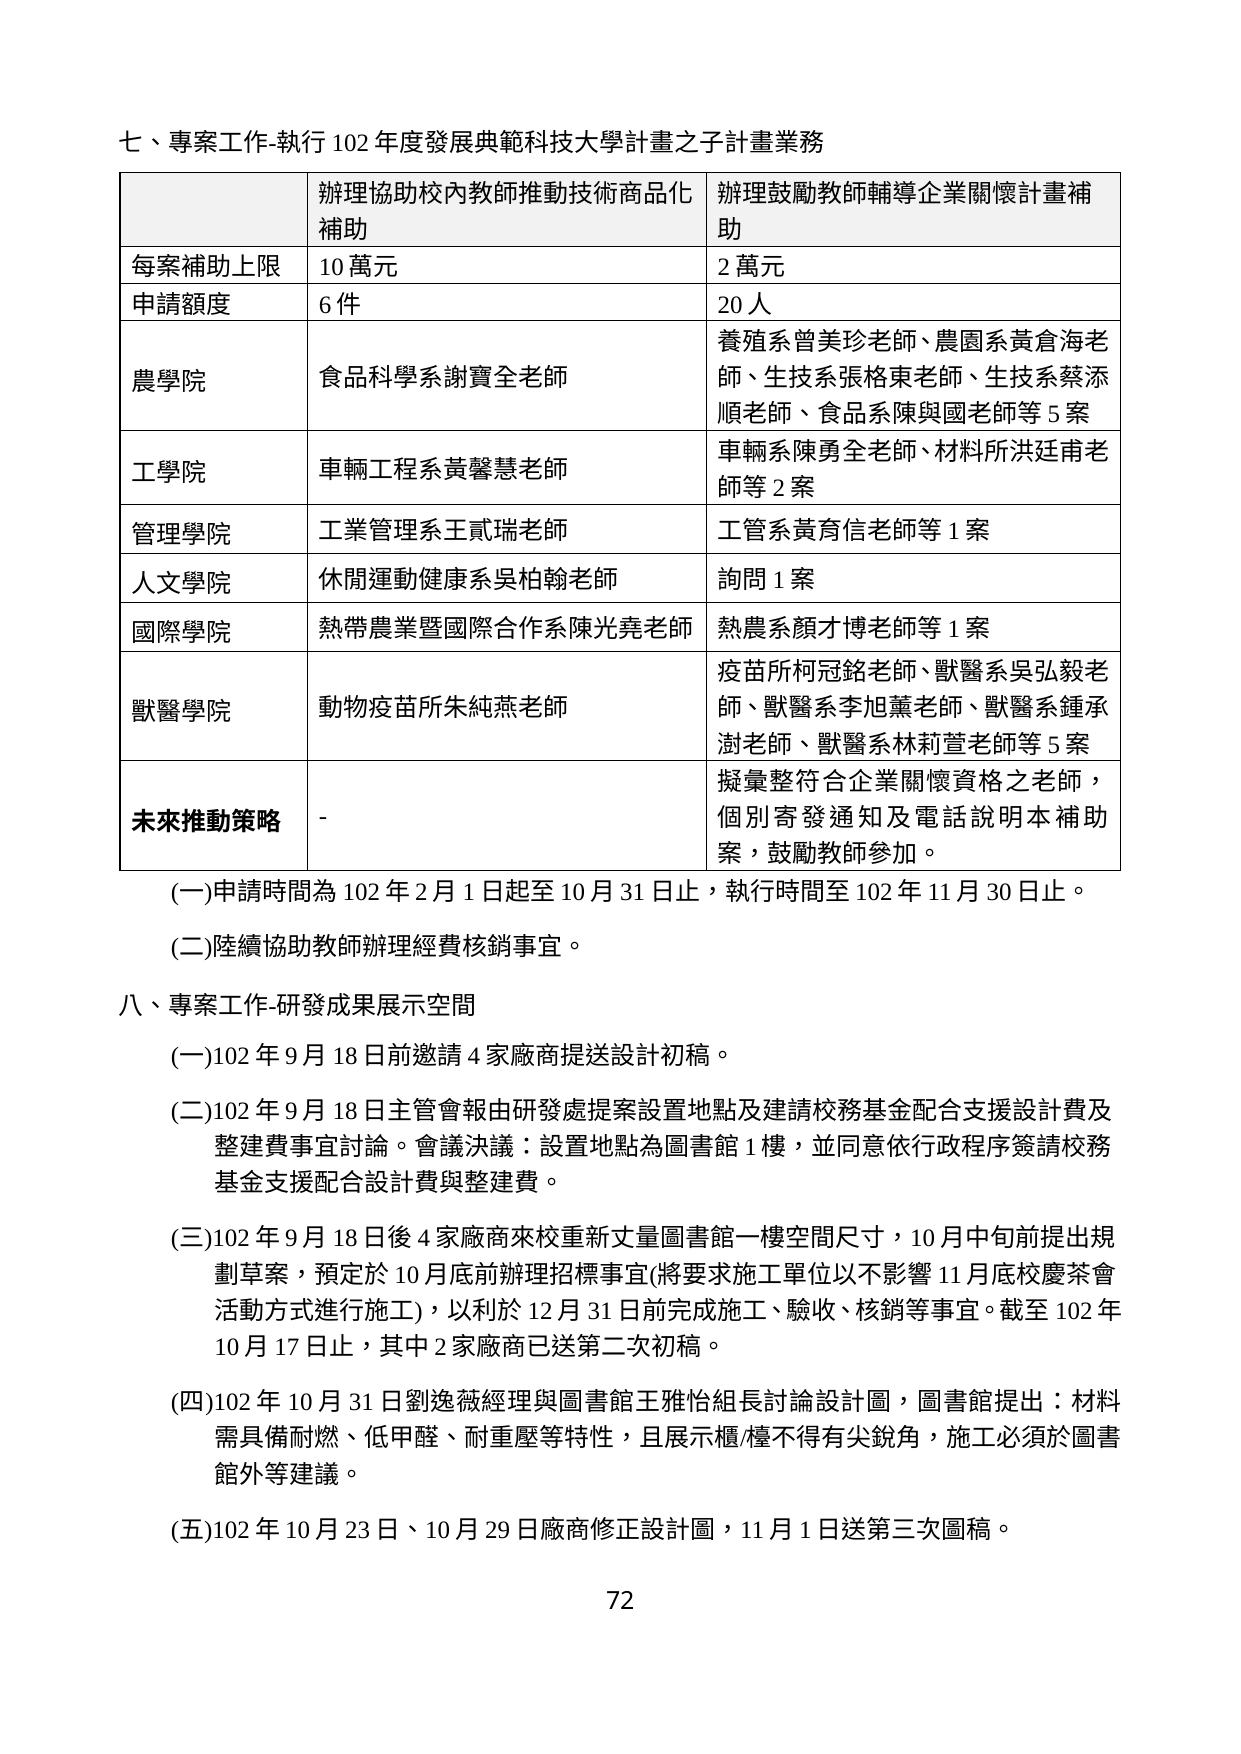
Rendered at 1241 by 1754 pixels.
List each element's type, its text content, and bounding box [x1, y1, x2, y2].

table_cell 熱農系顏才博老師等1案 [707, 603, 1120, 651]
text (二)102年9月18日主管會報由研發處提案設置地點及建請校務基金配合支援設計費及整建費事宜討論。會議決議：設置地點為圖書館1樓，並同意依行政程序簽請校務基金支援配合設計費與整建費。 [171, 1090, 1122, 1199]
table_cell 未來推動策略 [121, 761, 307, 870]
table_cell 熱帶農業暨國際合作系陳光堯老師 [308, 603, 706, 651]
text (二)陸續協助教師辦理經費核銷事宜。 [171, 926, 1122, 962]
table_header 辦理協助校內教師推動技術商品化補助 [308, 173, 706, 246]
table_cell - [308, 761, 706, 870]
table_cell 每案補助上限 [121, 247, 307, 283]
table_cell 人文學院 [121, 554, 307, 602]
table_cell 國際學院 [121, 603, 307, 651]
table_cell 詢問1案 [707, 554, 1120, 602]
table_cell 養殖系曾美珍老師、農園系黃倉海老師、生技系張格東老師、生技系蔡添順老師、食品系陳與國老師等5案 [707, 321, 1120, 430]
table_cell 農學院 [121, 321, 307, 430]
text (三)102年9月18日後4家廠商來校重新丈量圖書館一樓空間尺寸，10月中旬前提出規劃草案，預定於10月底前辦理招標事宜(將要求施工單位以不影響11月底校慶茶會活動方式進行施工)，以利於12月31日前完成施工、驗收、核銷等事宜。截至102年10月17日止，其中2家廠商已送第二次初稿。 [171, 1218, 1122, 1363]
table_cell 10萬元 [308, 247, 706, 283]
table_cell 疫苗所柯冠銘老師、獸醫系吳弘毅老師、獸醫系李旭薰老師、獸醫系鍾承澍老師、獸醫系林莉萱老師等5案 [707, 652, 1120, 760]
text 八、專案工作-研發成果展示空間 [118, 981, 1122, 1023]
text (四)102年10月31日劉逸薇經理與圖書館王雅怡組長討論設計圖，圖書館提出：材料需具備耐燃、低甲醛、耐重壓等特性，且展示櫃/檯不得有尖銳角，施工必須於圖書館外等建議。 [171, 1382, 1122, 1490]
table_cell 20人 [707, 284, 1120, 320]
table_cell 動物疫苗所朱純燕老師 [308, 652, 706, 760]
table_cell 工學院 [121, 431, 307, 504]
text (一)申請時間為102年2月1日起至10月31日止，執行時間至102年11月30日止。 [171, 871, 1122, 907]
table_cell 工業管理系王貳瑞老師 [308, 505, 706, 553]
table_cell 獸醫學院 [121, 652, 307, 760]
table_cell 車輛系陳勇全老師、材料所洪廷甫老師等2案 [707, 431, 1120, 504]
table_cell 車輛工程系黃馨慧老師 [308, 431, 706, 504]
table_cell 6件 [308, 284, 706, 320]
table_cell 工管系黃育信老師等1案 [707, 505, 1120, 553]
table_cell 食品科學系謝寶全老師 [308, 321, 706, 430]
table_cell 擬彙整符合企業關懷資格之老師，個別寄發通知及電話說明本補助案，鼓勵教師參加。 [707, 761, 1120, 870]
table_cell 管理學院 [121, 505, 307, 553]
table_cell 申請額度 [121, 284, 307, 320]
text (一)102年9月18日前邀請4家廠商提送設計初稿。 [171, 1035, 1122, 1072]
text 七、專案工作-執行102年度發展典範科技大學計畫之子計畫業務 [118, 118, 1122, 160]
table_cell 休閒運動健康系吳柏翰老師 [308, 554, 706, 602]
table_cell 2萬元 [707, 247, 1120, 283]
table_header [121, 173, 307, 246]
text (五)102年10月23日、10月29日廠商修正設計圖，11月1日送第三次圖稿。 [171, 1509, 1122, 1545]
table_header 辦理鼓勵教師輔導企業關懷計畫補助 [707, 173, 1120, 246]
